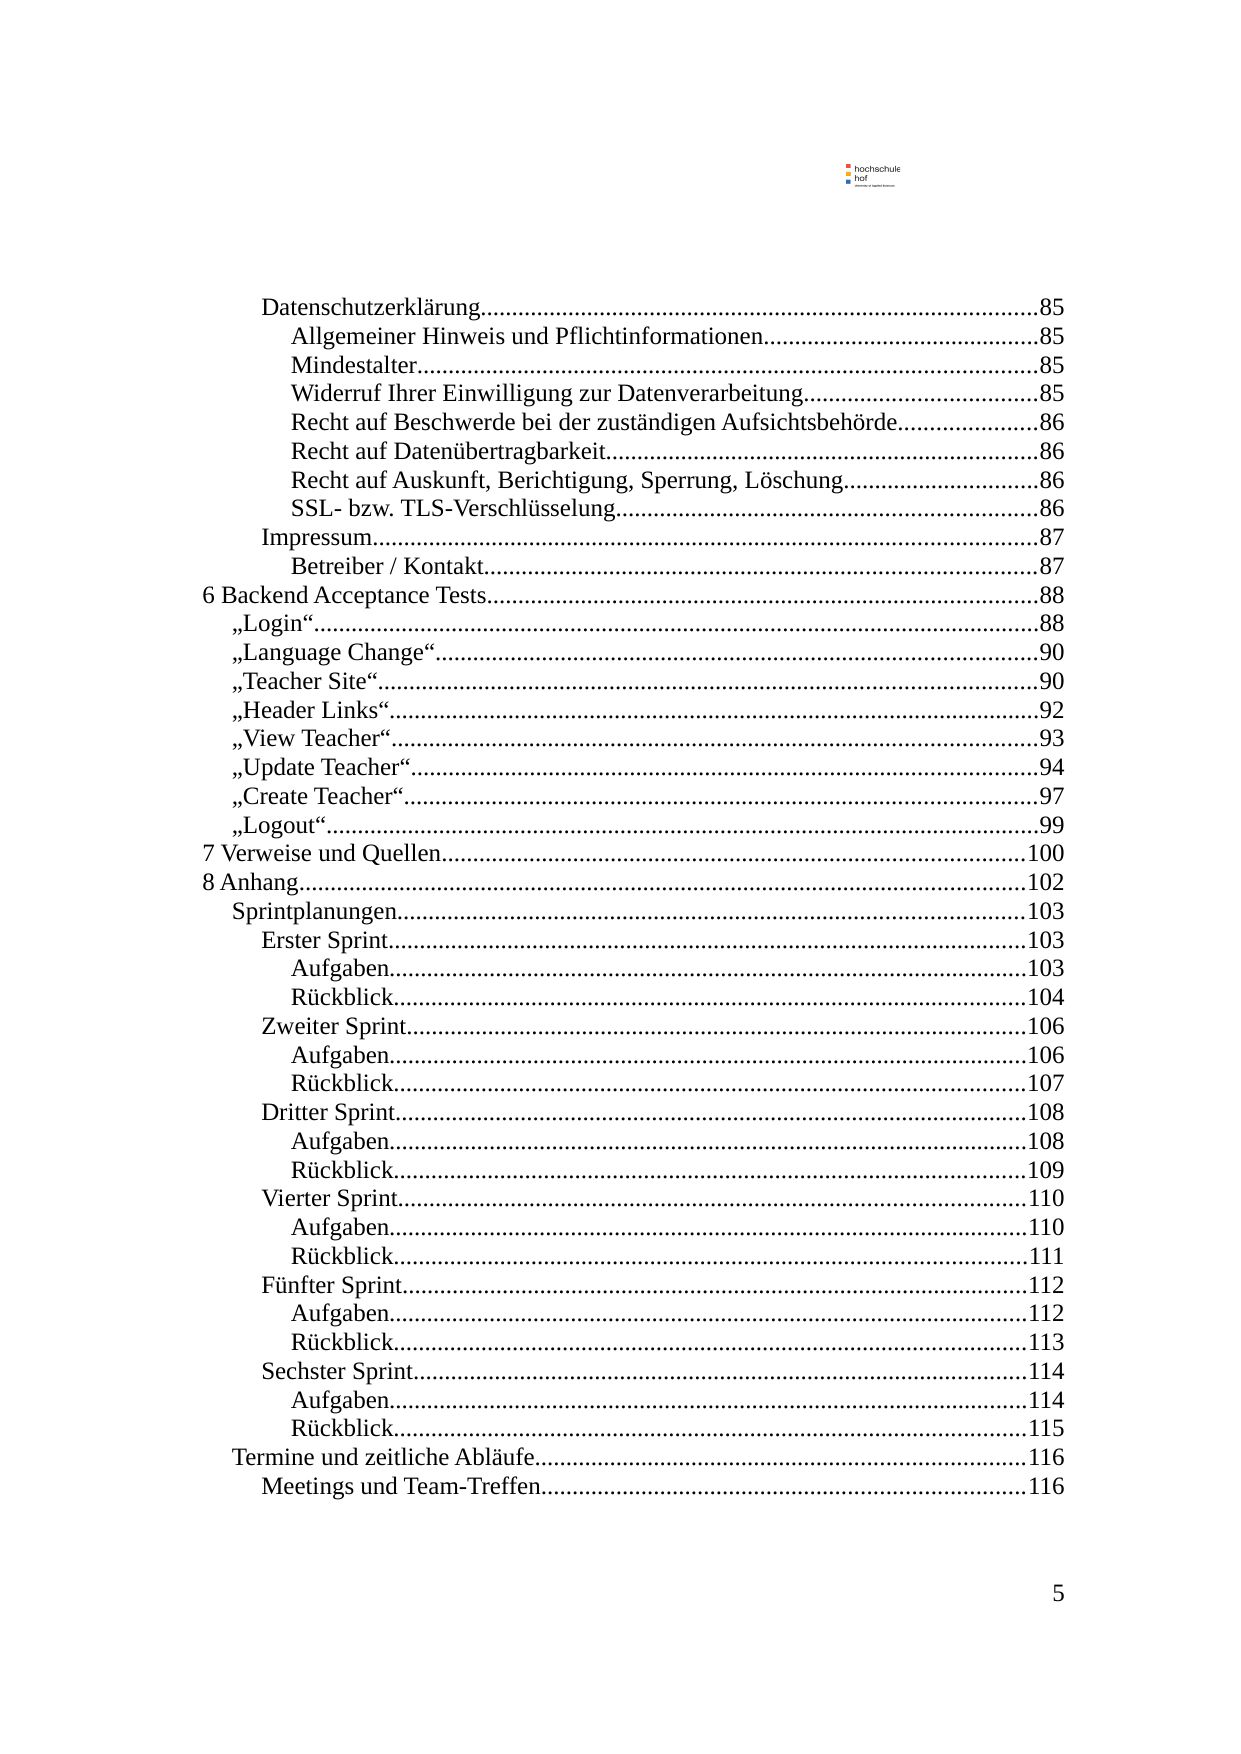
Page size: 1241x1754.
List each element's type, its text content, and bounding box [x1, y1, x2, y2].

text „Logout“ 99 [232, 810, 1064, 838]
picture [846, 164, 901, 187]
text Aufgaben 103 [291, 953, 1064, 982]
text Rückblick 113 [291, 1327, 1064, 1356]
text Aufgaben 112 [291, 1298, 1064, 1327]
text Erster Sprint 103 [261, 925, 1064, 953]
text Betreiber / Kontakt 87 [291, 551, 1064, 580]
text Meetings und Team-Treffen 116 [261, 1471, 1064, 1500]
text Dritter Sprint 108 [261, 1097, 1064, 1126]
text „Update Teacher“ 94 [232, 752, 1064, 781]
text Rückblick 104 [291, 982, 1064, 1011]
text „Language Change“ 90 [232, 637, 1064, 666]
text Recht auf Datenübertragbarkeit 86 [291, 436, 1064, 465]
text „Teacher Site“ 90 [232, 666, 1064, 695]
text Impressum 87 [261, 522, 1064, 551]
text „View Teacher“ 93 [232, 723, 1064, 752]
text Aufgaben 114 [291, 1385, 1064, 1413]
text Recht auf Beschwerde bei der zuständigen Aufsichtsbehörde 86 [291, 407, 1064, 436]
text Datenschutzerklärung 85 [261, 292, 1064, 321]
text Fünfter Sprint 112 [261, 1270, 1064, 1298]
text Aufgaben 108 [291, 1126, 1064, 1155]
text 7 Verweise und Quellen 100 [202, 838, 1064, 867]
text „Header Links“ 92 [232, 695, 1064, 723]
text Recht auf Auskunft, Berichtigung, Sperrung, Löschung 86 [291, 465, 1064, 493]
text 8 Anhang 102 [202, 867, 1064, 896]
text Rückblick 115 [291, 1413, 1064, 1442]
text Rückblick 111 [291, 1241, 1064, 1270]
text Sprintplanungen 103 [232, 896, 1064, 925]
text Sechster Sprint 114 [261, 1356, 1064, 1385]
text Zweiter Sprint 106 [261, 1011, 1064, 1040]
text Rückblick 109 [291, 1155, 1064, 1183]
text „Login“ 88 [232, 608, 1064, 637]
text SSL- bzw. TLS-Verschlüsselung 86 [291, 493, 1064, 522]
text Allgemeiner Hinweis und Pflichtinformationen 85 [291, 321, 1064, 350]
text Rückblick 107 [291, 1068, 1064, 1097]
text Aufgaben 110 [291, 1212, 1064, 1241]
text Termine und zeitliche Abläufe 116 [232, 1442, 1064, 1471]
text Widerruf Ihrer Einwilligung zur Datenverarbeitung 85 [291, 378, 1064, 407]
text „Create Teacher“ 97 [232, 781, 1064, 810]
text Aufgaben 106 [291, 1040, 1064, 1068]
text 6 Backend Acceptance Tests 88 [202, 580, 1064, 608]
text Mindestalter 85 [291, 350, 1064, 378]
text Vierter Sprint 110 [261, 1183, 1064, 1212]
